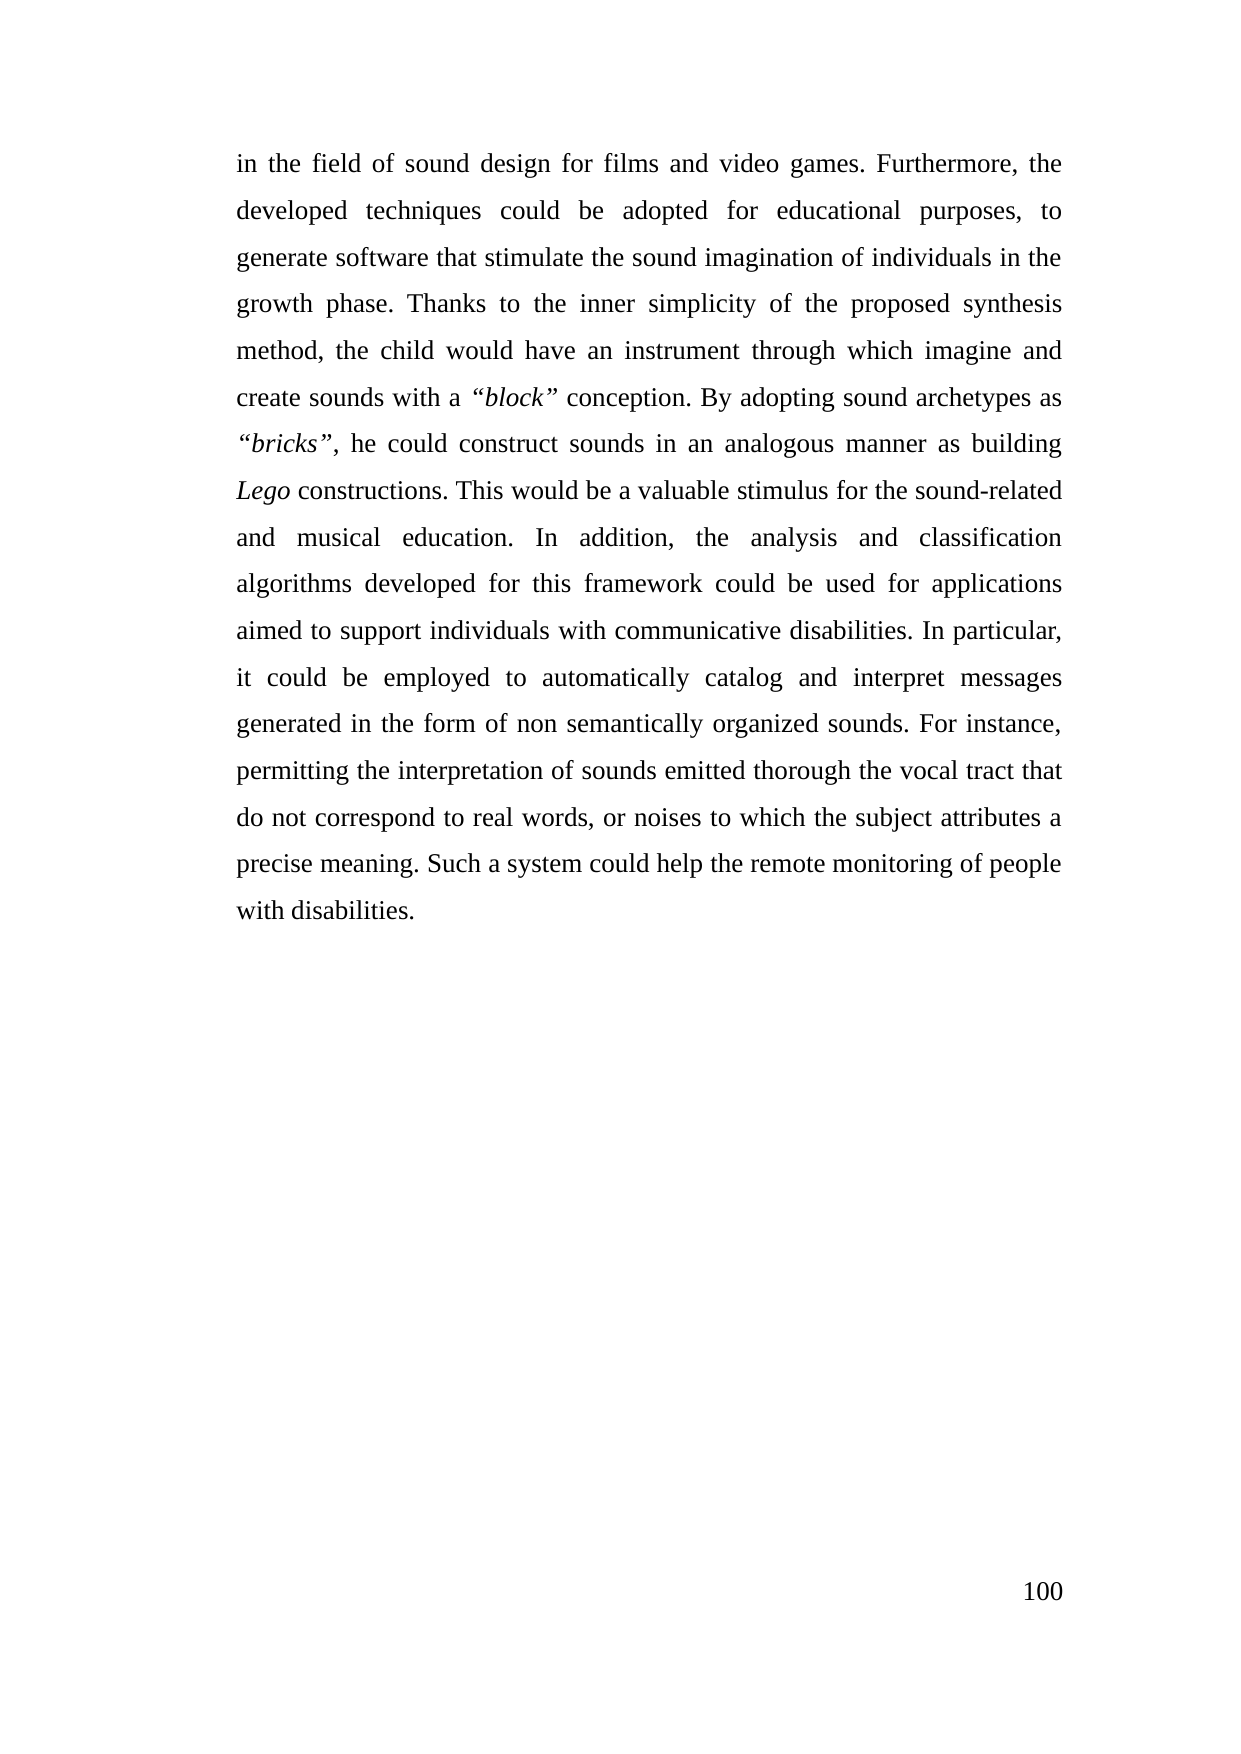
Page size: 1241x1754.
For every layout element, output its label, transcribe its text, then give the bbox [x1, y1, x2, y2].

text in the field of sound design for films and video games. Furthermore, the developed techniques could be adopted for educational purposes, to generate software that stimulate the sound imagination of individuals in the growth phase. Thanks to the inner simplicity of the proposed synthesis method, the child would have an instrument through which imagine and create sounds with a “block” conception. By adopting sound archetypes as “bricks”, he could construct sounds in an analogous manner as building Lego constructions. This would be a valuable stimulus for the sound-related and musical education. In addition, the analysis and classification algorithms developed for this framework could be used for applications aimed to support individuals with communicative disabilities. In particular, it could be employed to automatically catalog and interpret messages generated in the form of non semantically organized sounds. For instance, permitting the interpretation of sounds emitted thorough the vocal tract that do not correspond to real words, or noises to which the subject attributes a precise meaning. Such a system could help the remote monitoring of people with disabilities. [236, 148, 1063, 925]
